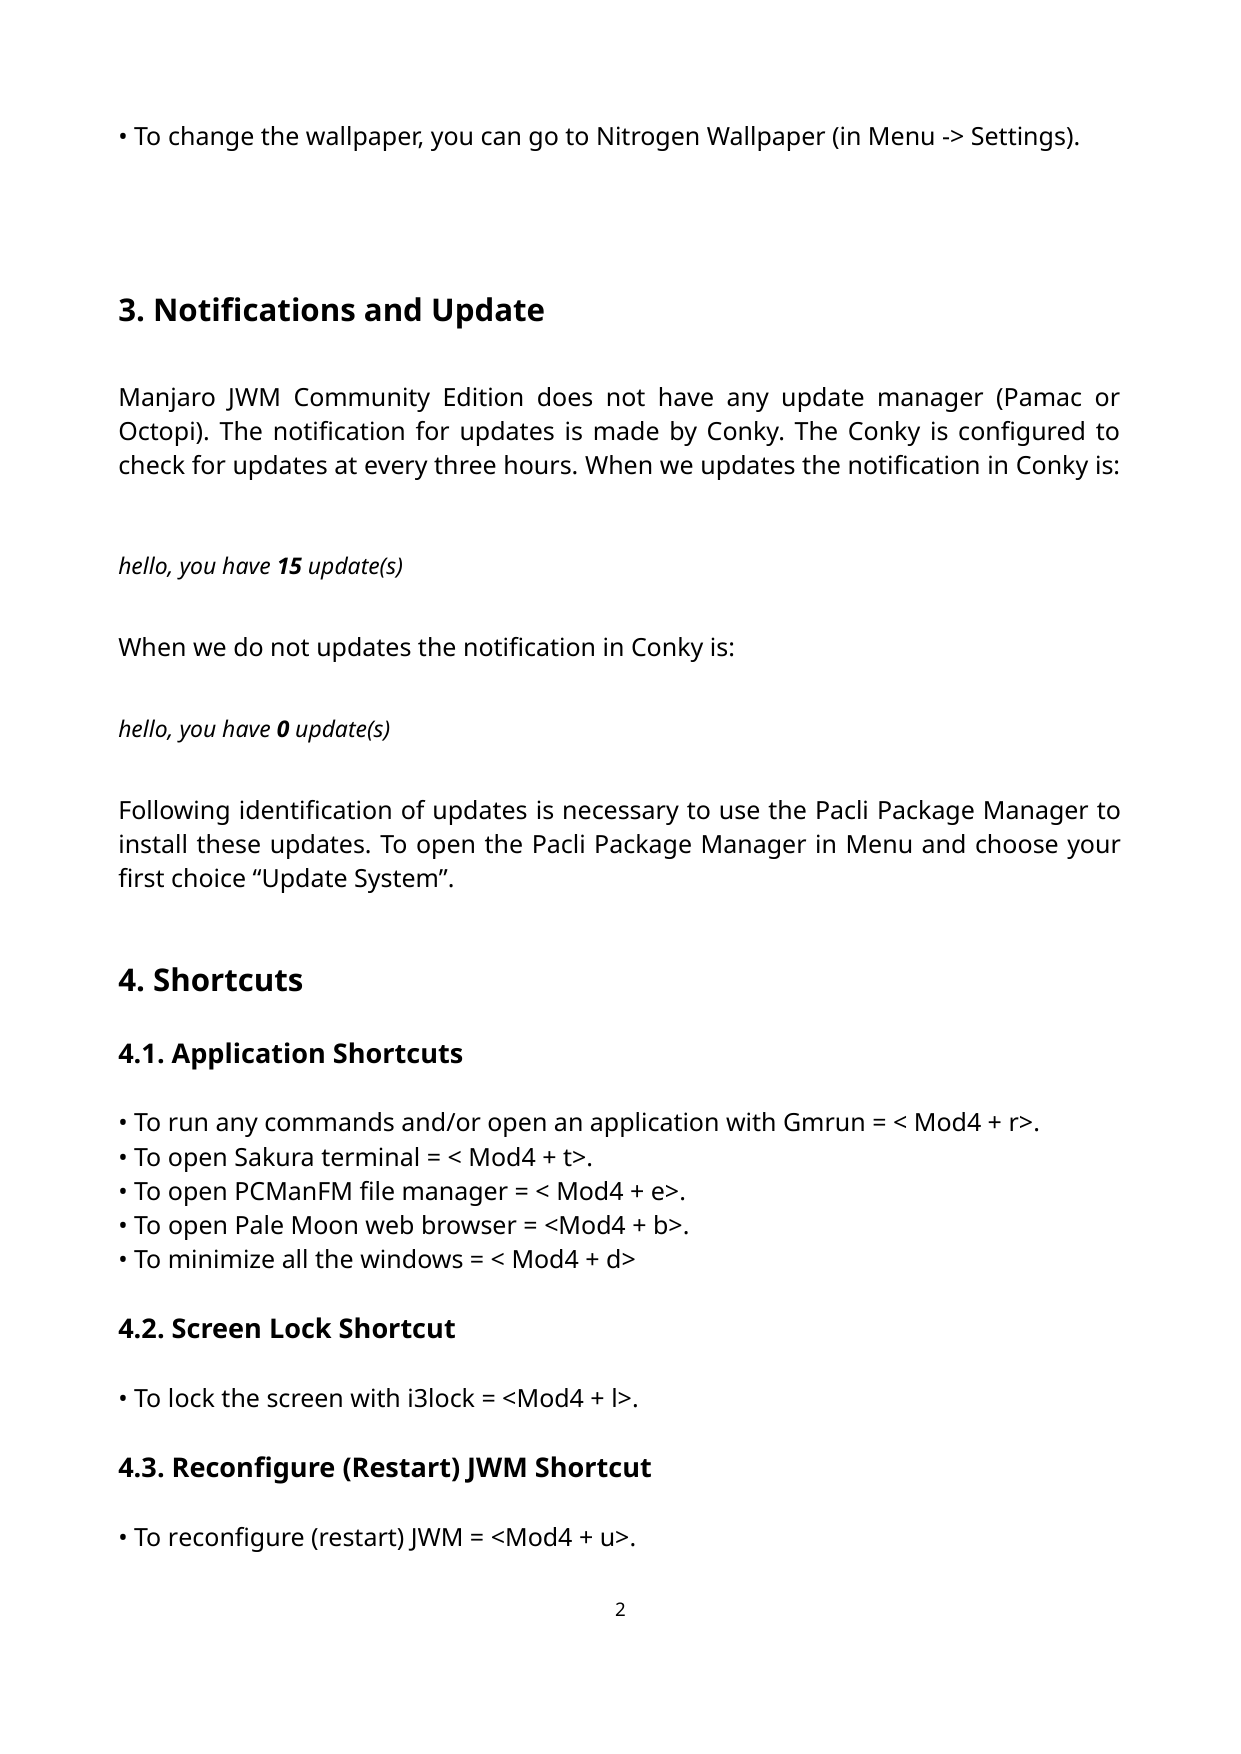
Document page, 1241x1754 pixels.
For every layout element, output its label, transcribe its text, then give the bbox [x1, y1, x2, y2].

text • To change the wallpaper, you can go to Nitrogen Wallpaper (in Menu -> Settings). [118, 118, 1122, 152]
text • To open Sakura terminal = < Mod4 + t>. [118, 1139, 1122, 1173]
subtitle 4.1. Application Shortcuts [118, 1034, 1122, 1071]
text • To lock the screen with i3lock = <Mod4 + l>. [118, 1380, 1122, 1414]
subtitle 4. Shortcuts [118, 957, 1122, 1000]
text hello, you have 0 update(s) [118, 678, 1122, 744]
text • To run any commands and/or open an application with Gmrun = < Mod4 + r>. [118, 1105, 1122, 1139]
text Following identification of updates is necessary to use the Pacli Package Manager to install these updates. To open the Pacli Package Manager in Menu and choose your first choice “Update System”. [118, 758, 1122, 895]
text • To open Pale Moon web browser = <Mod4 + b>. [118, 1207, 1122, 1241]
text • To reconfigure (restart) JWM = <Mod4 + u>. [118, 1519, 1122, 1553]
text When we do not updates the notification in Conky is: [118, 596, 1122, 664]
text Manjaro JWM Community Edition does not have any update manager (Pamac or Octopi). The notification for updates is made by Conky. The Conky is configured to check for updates at every three hours. When we updates the notification in Conky is: hello, you have 15 update(s) [118, 380, 1122, 581]
subtitle 4.2. Screen Lock Shortcut [118, 1309, 1122, 1346]
subtitle 4.3. Reconfigure (Restart) JWM Shortcut [118, 1448, 1122, 1485]
text • To open PCManFM file manager = < Mod4 + e>. [118, 1173, 1122, 1207]
subtitle 3. Notifications and Update [118, 288, 1122, 331]
text • To minimize all the windows = < Mod4 + d> [118, 1241, 1122, 1275]
